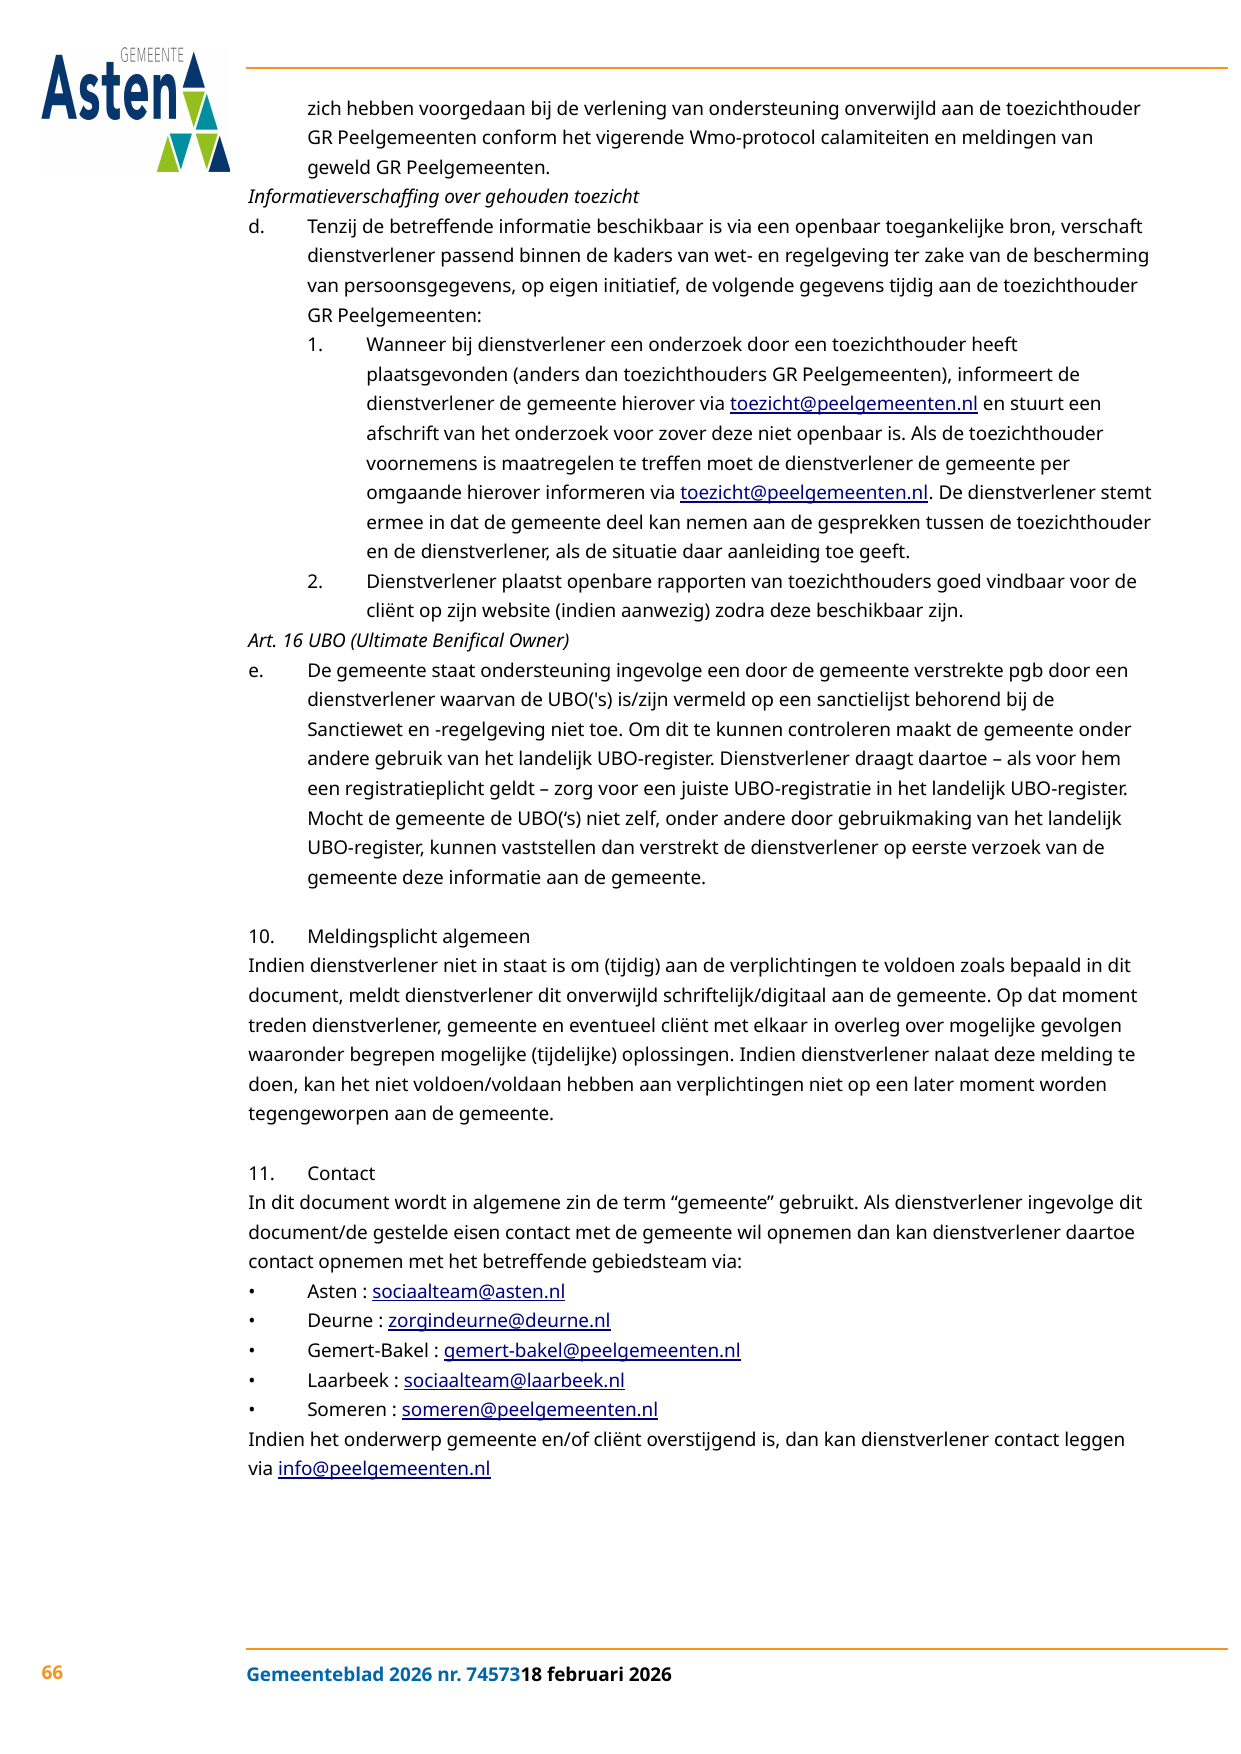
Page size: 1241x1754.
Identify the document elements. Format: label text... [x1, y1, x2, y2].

list Contact [248, 1160, 1152, 1186]
text Informatieverschaffing over gehouden toezicht [248, 183, 1152, 209]
list Dienstverlener plaatst openbare rapporten van toezichthouders goed vindbaar voor de cliënt op zijn website (indien aanwezig) zodra deze beschikbaar zijn. [307, 568, 1152, 623]
list Laarbeek : sociaalteam@laarbeek.nl [248, 1367, 1152, 1393]
text Indien dienstverlener niet in staat is om (tijdig) aan de verplichtingen te voldoen zoals bepaald in dit document, meldt dienstverlener dit onverwijld schriftelijk/digitaal aan de gemeente. Op dat moment treden dienstverlener, gemeente en eventueel cliënt met elkaar in overleg over mogelijke gevolgen waaronder begrepen mogelijke (tijdelijke) oplossingen. Indien dienstverlener nalaat deze melding te doen, kan het niet voldoen/voldaan hebben aan verplichtingen niet op een later moment worden tegengeworpen aan de gemeente. [248, 953, 1152, 1126]
list zich hebben voorgedaan bij de verlening van ondersteuning onverwijld aan de toezichthouder GR Peelgemeenten conform het vigerende Wmo-protocol calamiteiten en meldingen van geweld GR Peelgemeenten. [248, 95, 1152, 180]
text Indien het onderwerp gemeente en/of cliënt overstijgend is, dan kan dienstverlener contact leggen via info@peelgemeenten.nl [248, 1426, 1152, 1481]
list Deurne : zorgindeurne@deurne.nl [248, 1308, 1152, 1333]
picture [41, 47, 231, 172]
list Meldingsplicht algemeen [248, 923, 1152, 949]
list Gemert-Bakel : gemert-bakel@peelgemeenten.nl [248, 1337, 1152, 1363]
text Art. 16 UBO (Ultimate Benifical Owner) [248, 627, 1152, 653]
list Wanneer bij dienstverlener een onderzoek door een toezichthouder heeft plaatsgevonden (anders dan toezichthouders GR Peelgemeenten), informeert de dienstverlener de gemeente hierover via toezicht@peelgemeenten.nl en stuurt een afschrift van het onderzoek voor zover deze niet openbaar is. Als de toezichthouder voornemens is maatregelen te treffen moet de dienstverlener de gemeente per omgaande hierover informeren via toezicht@peelgemeenten.nl. De dienstverlener stemt ermee in dat de gemeente deel kan nemen aan de gesprekken tussen de toezichthouder en de dienstverlener, als de situatie daar aanleiding toe geeft. [307, 331, 1152, 564]
list Someren : someren@peelgemeenten.nl [248, 1396, 1152, 1422]
list Asten : sociaalteam@asten.nl [248, 1278, 1152, 1304]
list De gemeente staat ondersteuning ingevolge een door de gemeente verstrekte pgb door een dienstverlener waarvan de UBO('s) is/zijn vermeld op een sanctielijst behorend bij de Sanctiewet en -regelgeving niet toe. Om dit te kunnen controleren maakt de gemeente onder andere gebruik van het landelijk UBO-register. Dienstverlener draagt daartoe – als voor hem een registratieplicht geldt – zorg voor een juiste UBO-registratie in het landelijk UBO-register. Mocht de gemeente de UBO(‘s) niet zelf, onder andere door gebruikmaking van het landelijk UBO-register, kunnen vaststellen dan verstrekt de dienstverlener op eerste verzoek van de gemeente deze informatie aan de gemeente. [248, 657, 1152, 890]
text In dit document wordt in algemene zin de term “gemeente” gebruikt. Als dienstverlener ingevolge dit document/de gestelde eisen contact met de gemeente wil opnemen dan kan dienstverlener daartoe contact opnemen met het betreffende gebiedsteam via: [248, 1189, 1152, 1274]
list Tenzij de betreffende informatie beschikbaar is via een openbaar toegankelijke bron, verschaft dienstverlener passend binnen de kaders van wet- en regelgeving ter zake van de bescherming van persoonsgegevens, op eigen initiatief, de volgende gegevens tijdig aan de toezichthouder GR Peelgemeenten: [248, 213, 1152, 328]
